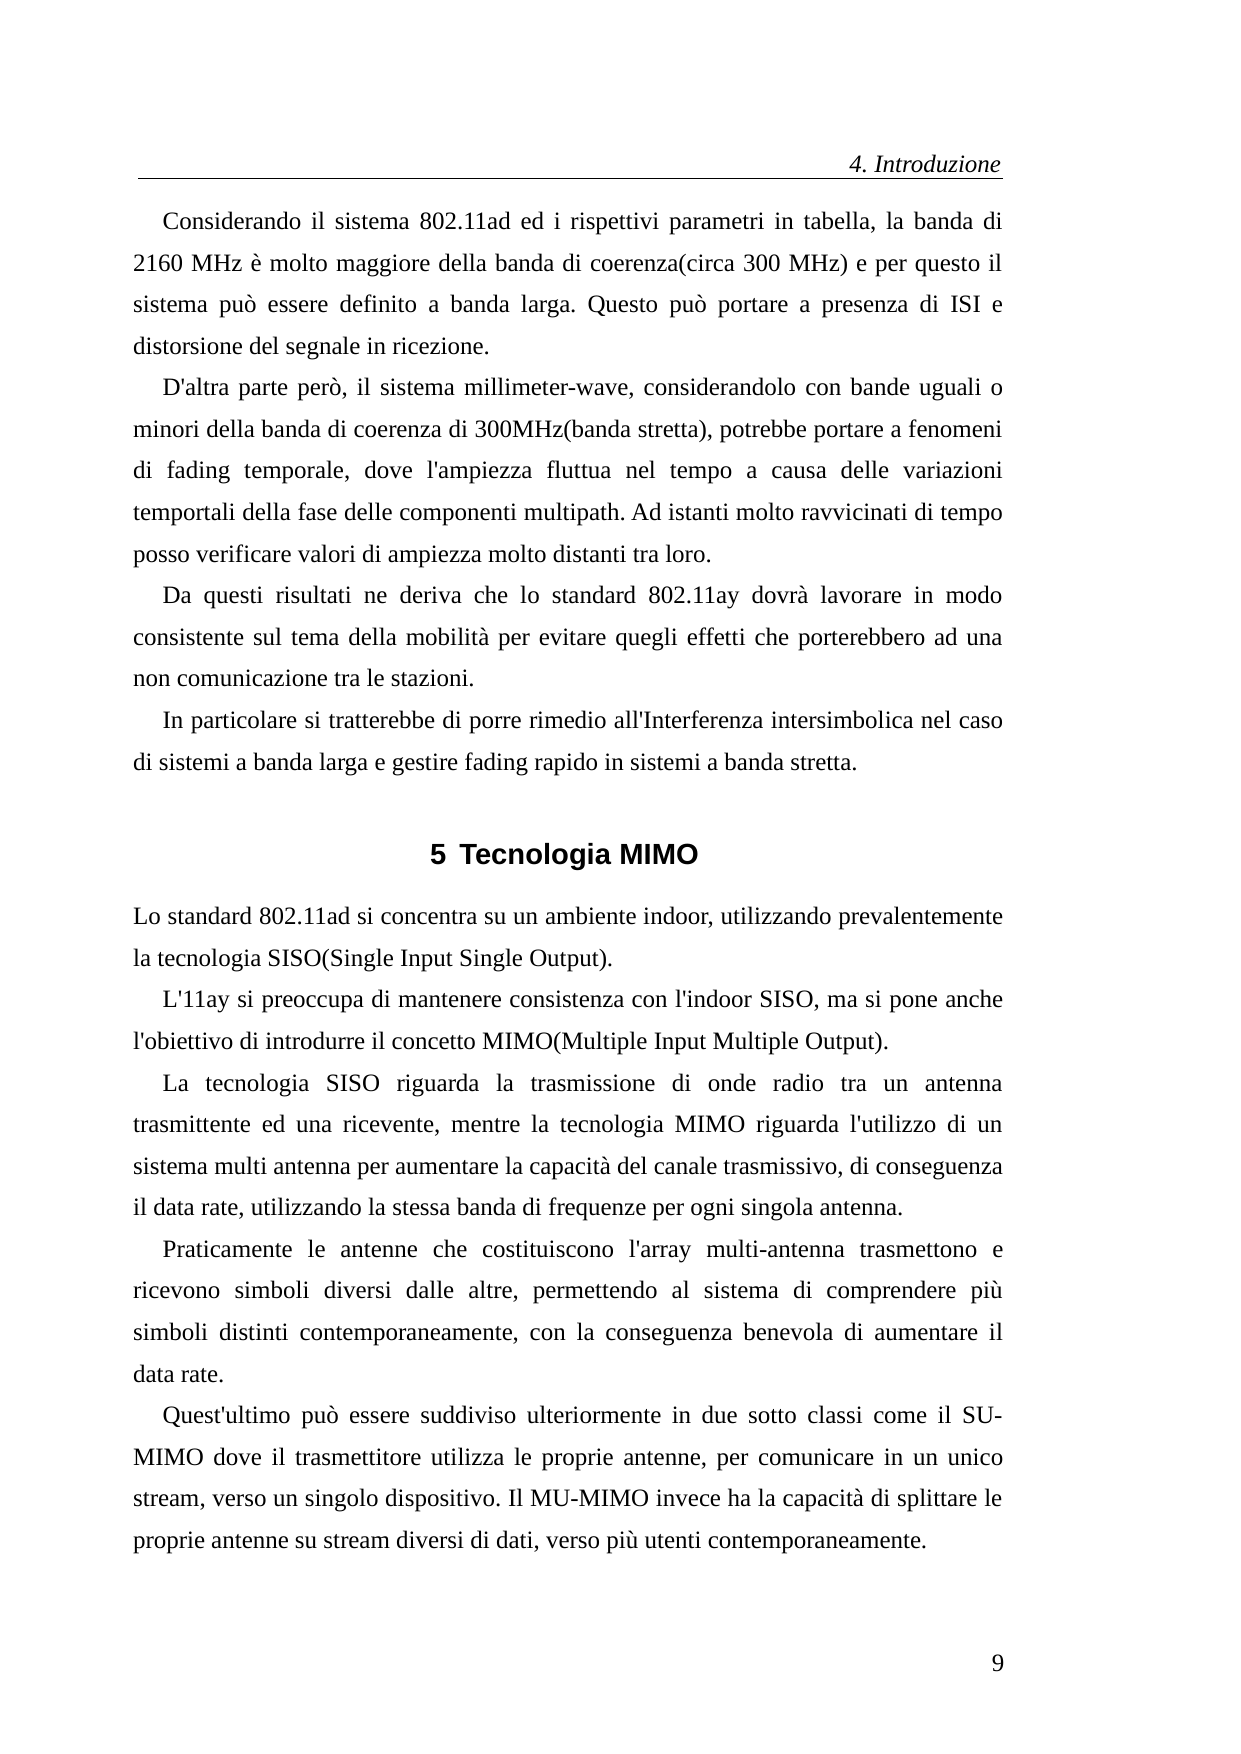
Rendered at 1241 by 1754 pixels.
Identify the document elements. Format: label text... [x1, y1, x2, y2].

text Praticamente le antenne che costituiscono l'array multi-antenna trasmettono e ricevono simboli diversi dalle altre, permettendo al sistema di comprendere più simboli distinti contemporaneamente, con la conseguenza benevola di aumentare il data rate. [133, 1235, 1004, 1387]
text Quest'ultimo può essere suddiviso ulteriormente in due sotto classi come il SU-MIMO dove il trasmettitore utilizza le proprie antenne, per comunicare in un unico stream, verso un singolo dispositivo. Il MU-MIMO invece ha la capacità di splittare le proprie antenne su stream diversi di dati, verso più utenti contemporaneamente. [133, 1401, 1004, 1554]
text Da questi risultati ne deriva che lo standard 802.11ay dovrà lavorare in modo consistente sul tema della mobilità per evitare quegli effetti che porterebbero ad una non comunicazione tra le stazioni. [133, 581, 1004, 692]
text Considerando il sistema 802.11ad ed i rispettivi parametri in tabella, la banda di 2160 MHz è molto maggiore della banda di coerenza(circa 300 MHz) e per questo il sistema può essere definito a banda larga. Questo può portare a presenza di ISI e distorsione del segnale in ricezione. [133, 207, 1004, 360]
text D'altra parte però, il sistema millimeter-wave, considerandolo con bande uguali o minori della banda di coerenza di 300MHz(banda stretta), potrebbe portare a fenomeni di fading temporale, dove l'ampiezza fluttua nel tempo a causa delle variazioni temportali della fase delle componenti multipath. Ad istanti molto ravvicinati di tempo posso verificare valori di ampiezza molto distanti tra loro. [133, 373, 1004, 567]
subtitle Tecnologia MIMO [133, 838, 1004, 870]
text L'11ay si preoccupa di mantenere consistenza con l'indoor SISO, ma si pone anche l'obiettivo di introdurre il concetto MIMO(Multiple Input Multiple Output). [133, 986, 1004, 1055]
text In particolare si tratterebbe di porre rimedio all'Interferenza intersimbolica nel caso di sistemi a banda larga e gestire fading rapido in sistemi a banda stretta. [133, 706, 1004, 775]
text Lo standard 802.11ad si concentra su un ambiente indoor, utilizzando prevalentemente la tecnologia SISO(Single Input Single Output). [133, 902, 1004, 972]
text La tecnologia SISO riguarda la trasmissione di onde radio tra un antenna trasmittente ed una ricevente, mentre la tecnologia MIMO riguarda l'utilizzo di un sistema multi antenna per aumentare la capacità del canale trasmissivo, di conseguenza il data rate, utilizzando la stessa banda di frequenze per ogni singola antenna. [133, 1069, 1004, 1221]
